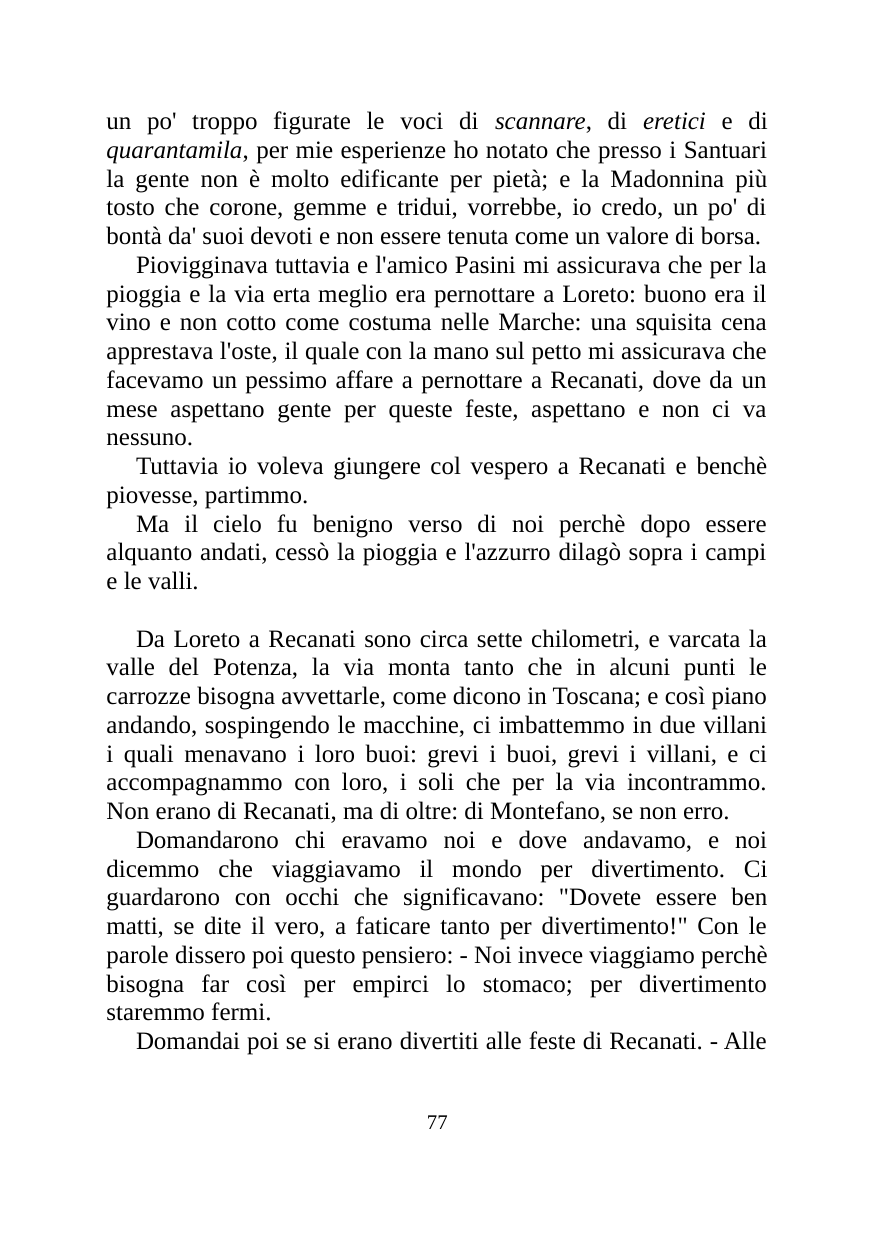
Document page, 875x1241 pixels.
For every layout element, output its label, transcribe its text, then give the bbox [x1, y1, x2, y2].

text Domandarono chi eravamo noi e dove andavamo, e noi dicemmo che viaggiavamo il mondo per divertimento. Ci guardarono con occhi che significavano: "Dovete essere ben matti, se dite il vero, a faticare tanto per divertimento!" Con le parole dissero poi questo pensiero: - Noi invece viaggiamo perchè bisogna far così per empirci lo stomaco; per divertimento staremmo fermi. [106, 825, 768, 1026]
text Ma il cielo fu benigno verso di noi perchè dopo essere alquanto andati, cessò la pioggia e l'azzurro dilagò sopra i campi e le valli. [106, 509, 768, 595]
text Tuttavia io voleva giungere col vespero a Recanati e benchè piovesse, partimmo. [106, 451, 768, 509]
text Domandai poi se si erano divertiti alle feste di Recanati. - Alle [106, 1026, 768, 1055]
text un po' troppo figurate le voci di scannare, di eretici e di quarantamila, per mie esperienze ho notato che presso i Santuari la gente non è molto edificante per pietà; e la Madonnina più tosto che corone, gemme e tridui, vorrebbe, io credo, un po' di bontà da' suoi devoti e non essere tenuta come un valore di borsa. [106, 106, 768, 250]
text Piovigginava tuttavia e l'amico Pasini mi assicurava che per la pioggia e la via erta meglio era pernottare a Loreto: buono era il vino e non cotto come costuma nelle Marche: una squisita cena apprestava l'oste, il quale con la mano sul petto mi assicurava che facevamo un pessimo affare a pernottare a Recanati, dove da un mese aspettano gente per queste feste, aspettano e non ci va nessuno. [106, 250, 768, 451]
text Da Loreto a Recanati sono circa sette chilometri, e varcata la valle del Potenza, la via monta tanto che in alcuni punti le carrozze bisogna avvettarle, come dicono in Toscana; e così piano andando, sospingendo le macchine, ci imbattemmo in due villani i quali menavano i loro buoi: grevi i buoi, grevi i villani, e ci accompagnammo con loro, i soli che per la via incontrammo. Non erano di Recanati, ma di oltre: di Montefano, se non erro. [106, 624, 768, 825]
